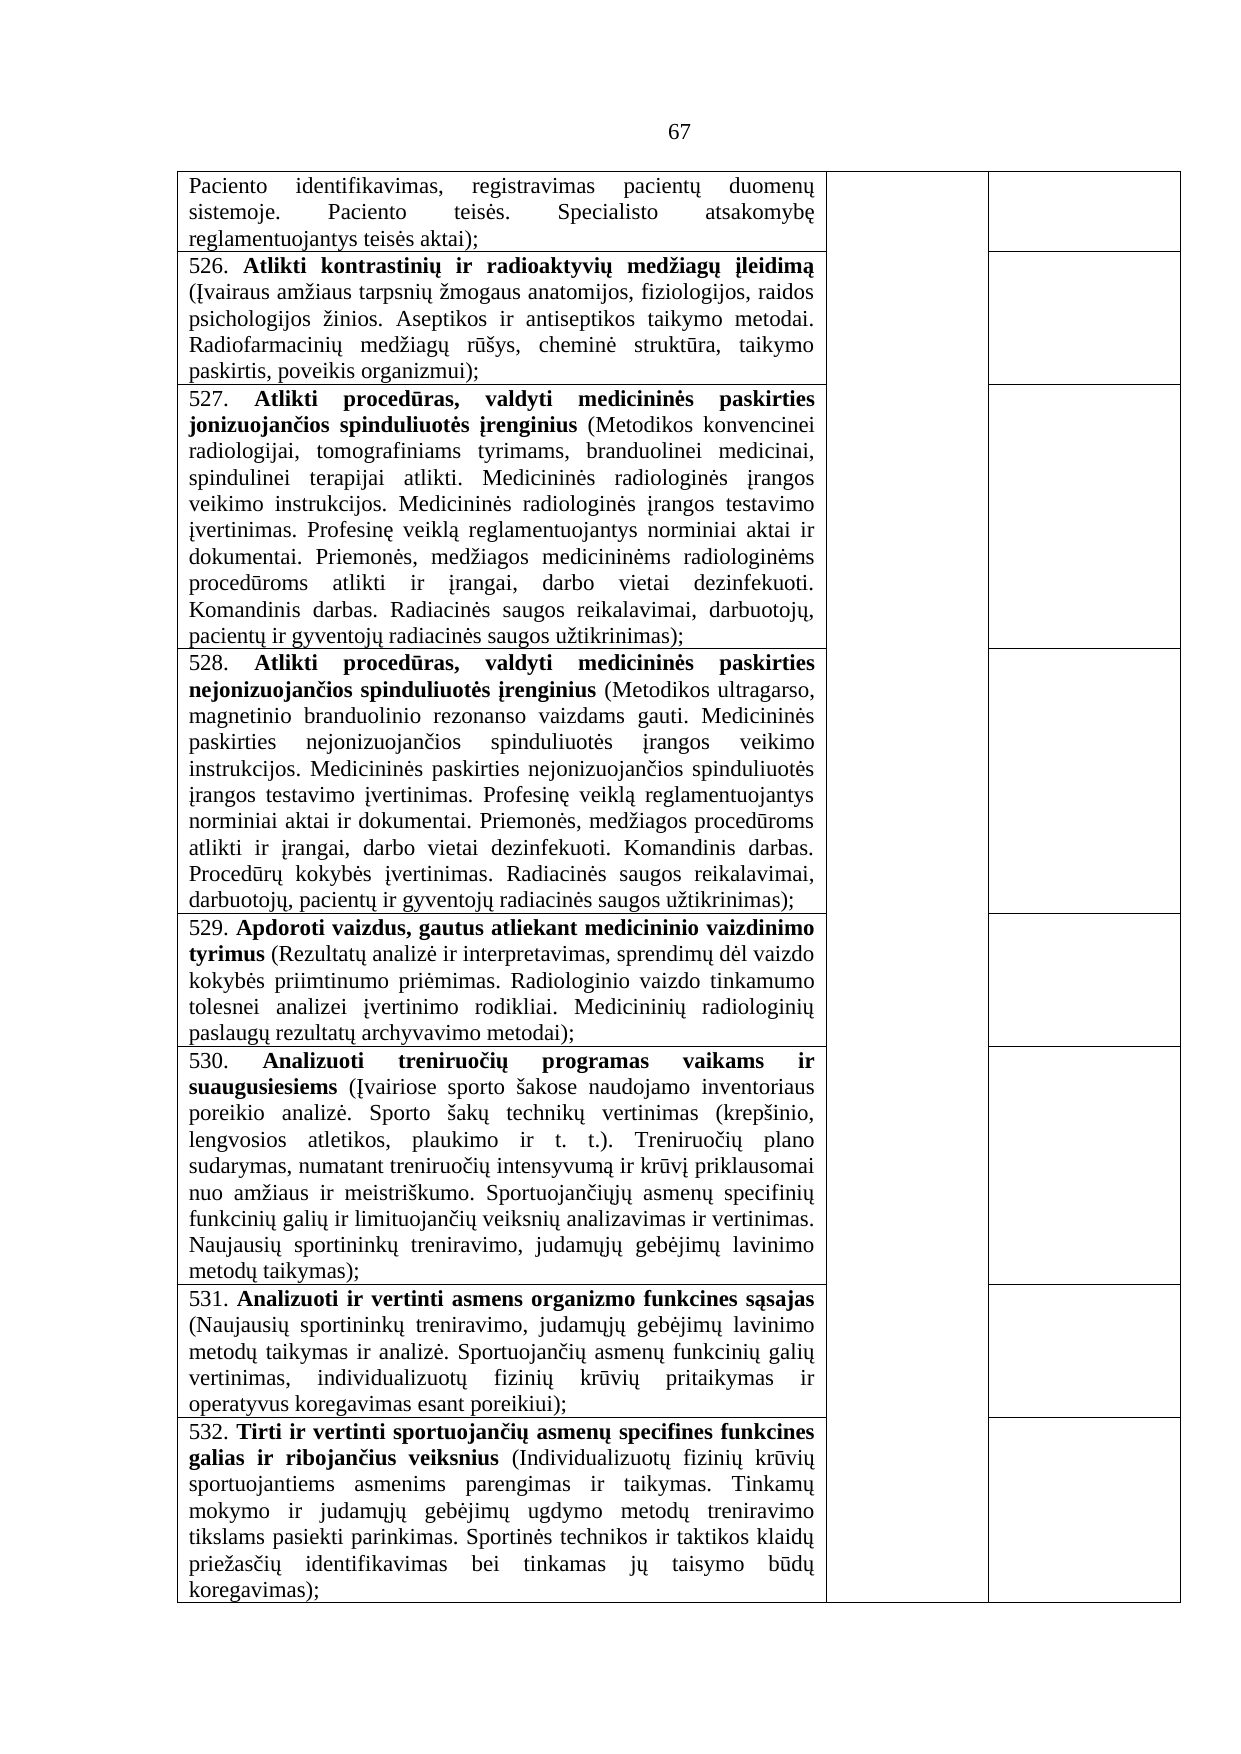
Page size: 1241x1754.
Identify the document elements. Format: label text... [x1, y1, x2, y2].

table_cell [989, 1418, 1180, 1602]
table_cell [989, 649, 1180, 913]
table_cell [989, 1047, 1180, 1284]
table_cell [827, 172, 988, 1602]
table_cell 532. Tirti ir vertinti sportuojančių asmenų specifines funkcines galias ir ribojančius veiksnius (Individualizuotų fizinių krūvių sportuojantiems asmenims parengimas ir taikymas. Tinkamų mokymo ir judamųjų gebėjimų ugdymo metodų treniravimo tikslams pasiekti parinkimas. Sportinės technikos ir taktikos klaidų priežasčių identifikavimas bei tinkamas jų taisymo būdų koregavimas); [178, 1418, 826, 1602]
table_cell 526. Atlikti kontrastinių ir radioaktyvių medžiagų įleidimą (Įvairaus amžiaus tarpsnių žmogaus anatomijos, fiziologijos, raidos psichologijos žinios. Aseptikos ir antiseptikos taikymo metodai. Radiofarmacinių medžiagų rūšys, cheminė struktūra, taikymo paskirtis, poveikis organizmui); [178, 252, 826, 384]
table_cell 530. Analizuoti treniruočių programas vaikams ir suaugusiesiems (Įvairiose sporto šakose naudojamo inventoriaus poreikio analizė. Sporto šakų technikų vertinimas (krepšinio, lengvosios atletikos, plaukimo ir t. t.). Treniruočių plano sudarymas, numatant treniruočių intensyvumą ir krūvį priklausomai nuo amžiaus ir meistriškumo. Sportuojančiųjų asmenų specifinių funkcinių galių ir limituojančių veiksnių analizavimas ir vertinimas. Naujausių sportininkų treniravimo, judamųjų gebėjimų lavinimo metodų taikymas); [178, 1047, 826, 1284]
table_cell [989, 914, 1180, 1046]
table_cell [989, 1285, 1180, 1417]
table_cell 531. Analizuoti ir vertinti asmens organizmo funkcines sąsajas (Naujausių sportininkų treniravimo, judamųjų gebėjimų lavinimo metodų taikymas ir analizė. Sportuojančių asmenų funkcinių galių vertinimas, individualizuotų fizinių krūvių pritaikymas ir operatyvus koregavimas esant poreikiui); [178, 1285, 826, 1417]
table_cell 529. Apdoroti vaizdus, gautus atliekant medicininio vaizdinimo tyrimus (Rezultatų analizė ir interpretavimas, sprendimų dėl vaizdo kokybės priimtinumo priėmimas. Radiologinio vaizdo tinkamumo tolesnei analizei įvertinimo rodikliai. Medicininių radiologinių paslaugų rezultatų archyvavimo metodai); [178, 914, 826, 1046]
table_cell 528. Atlikti procedūras, valdyti medicininės paskirties nejonizuojančios spinduliuotės įrenginius (Metodikos ultragarso, magnetinio branduolinio rezonanso vaizdams gauti. Medicininės paskirties nejonizuojančios spinduliuotės įrangos veikimo instrukcijos. Medicininės paskirties nejonizuojančios spinduliuotės įrangos testavimo įvertinimas. Profesinę veiklą reglamentuojantys norminiai aktai ir dokumentai. Priemonės, medžiagos procedūroms atlikti ir įrangai, darbo vietai dezinfekuoti. Komandinis darbas. Procedūrų kokybės įvertinimas. Radiacinės saugos reikalavimai, darbuotojų, pacientų ir gyventojų radiacinės saugos užtikrinimas); [178, 649, 826, 913]
table_cell Paciento identifikavimas, registravimas pacientų duomenų sistemoje. Paciento teisės. Specialisto atsakomybę reglamentuojantys teisės aktai); [178, 172, 826, 251]
table_cell [989, 385, 1180, 648]
table_cell 527. Atlikti procedūras, valdyti medicininės paskirties jonizuojančios spinduliuotės įrenginius (Metodikos konvencinei radiologijai, tomografiniams tyrimams, branduolinei medicinai, spindulinei terapijai atlikti. Medicininės radiologinės įrangos veikimo instrukcijos. Medicininės radiologinės įrangos testavimo įvertinimas. Profesinę veiklą reglamentuojantys norminiai aktai ir dokumentai. Priemonės, medžiagos medicininėms radiologinėms procedūroms atlikti ir įrangai, darbo vietai dezinfekuoti. Komandinis darbas. Radiacinės saugos reikalavimai, darbuotojų, pacientų ir gyventojų radiacinės saugos užtikrinimas); [178, 385, 826, 648]
table_cell [989, 252, 1180, 384]
table_cell [989, 172, 1180, 251]
